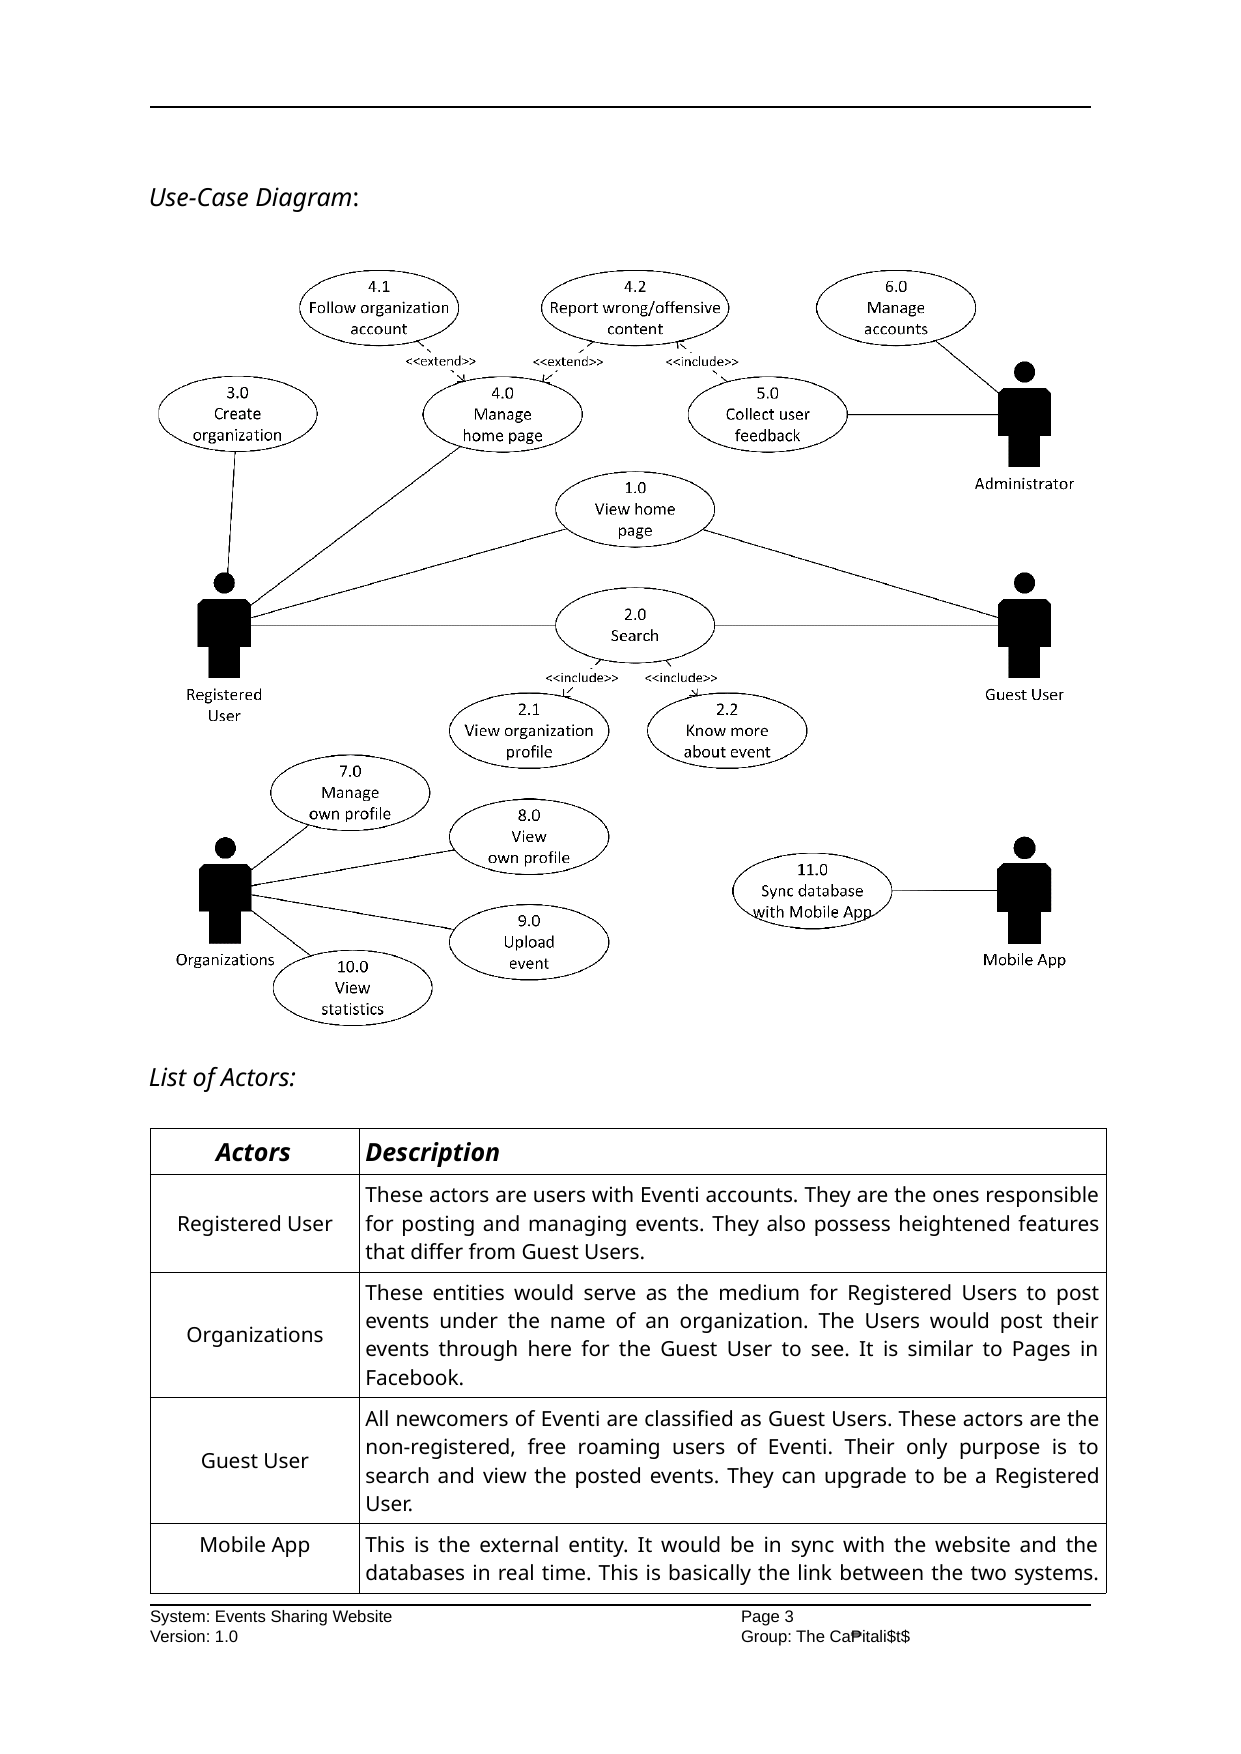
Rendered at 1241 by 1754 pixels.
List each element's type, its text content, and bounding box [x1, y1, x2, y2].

text Use-Case Diagram: [148, 179, 1091, 213]
table_cell Registered User [151, 1175, 359, 1271]
table_cell Guest User [151, 1398, 359, 1523]
table_header Description [360, 1129, 1106, 1174]
table_header Actors [151, 1129, 359, 1174]
table_cell Organizations [151, 1273, 359, 1397]
text List of Actors: [148, 276, 1091, 1094]
table_cell This is the external entity. It would be in sync with the website and the databases in real time. This is basically the link between the two systems. [360, 1524, 1106, 1593]
table_cell All newcomers of Eventi are classified as Guest Users. These actors are the non-registered, free roaming users of Eventi. Their only purpose is to search and view the posted events. They can upgrade to be a Registered User. [360, 1398, 1106, 1523]
table_cell Mobile App [151, 1524, 359, 1593]
table_cell These entities would serve as the medium for Registered Users to post events under the name of an organization. The Users would post their events through here for the Guest User to see. It is similar to Pages in Facebook. [360, 1273, 1106, 1397]
table_cell These actors are users with Eventi accounts. They are the ones responsible for posting and managing events. They also possess heightened features that differ from Guest Users. [360, 1175, 1106, 1271]
